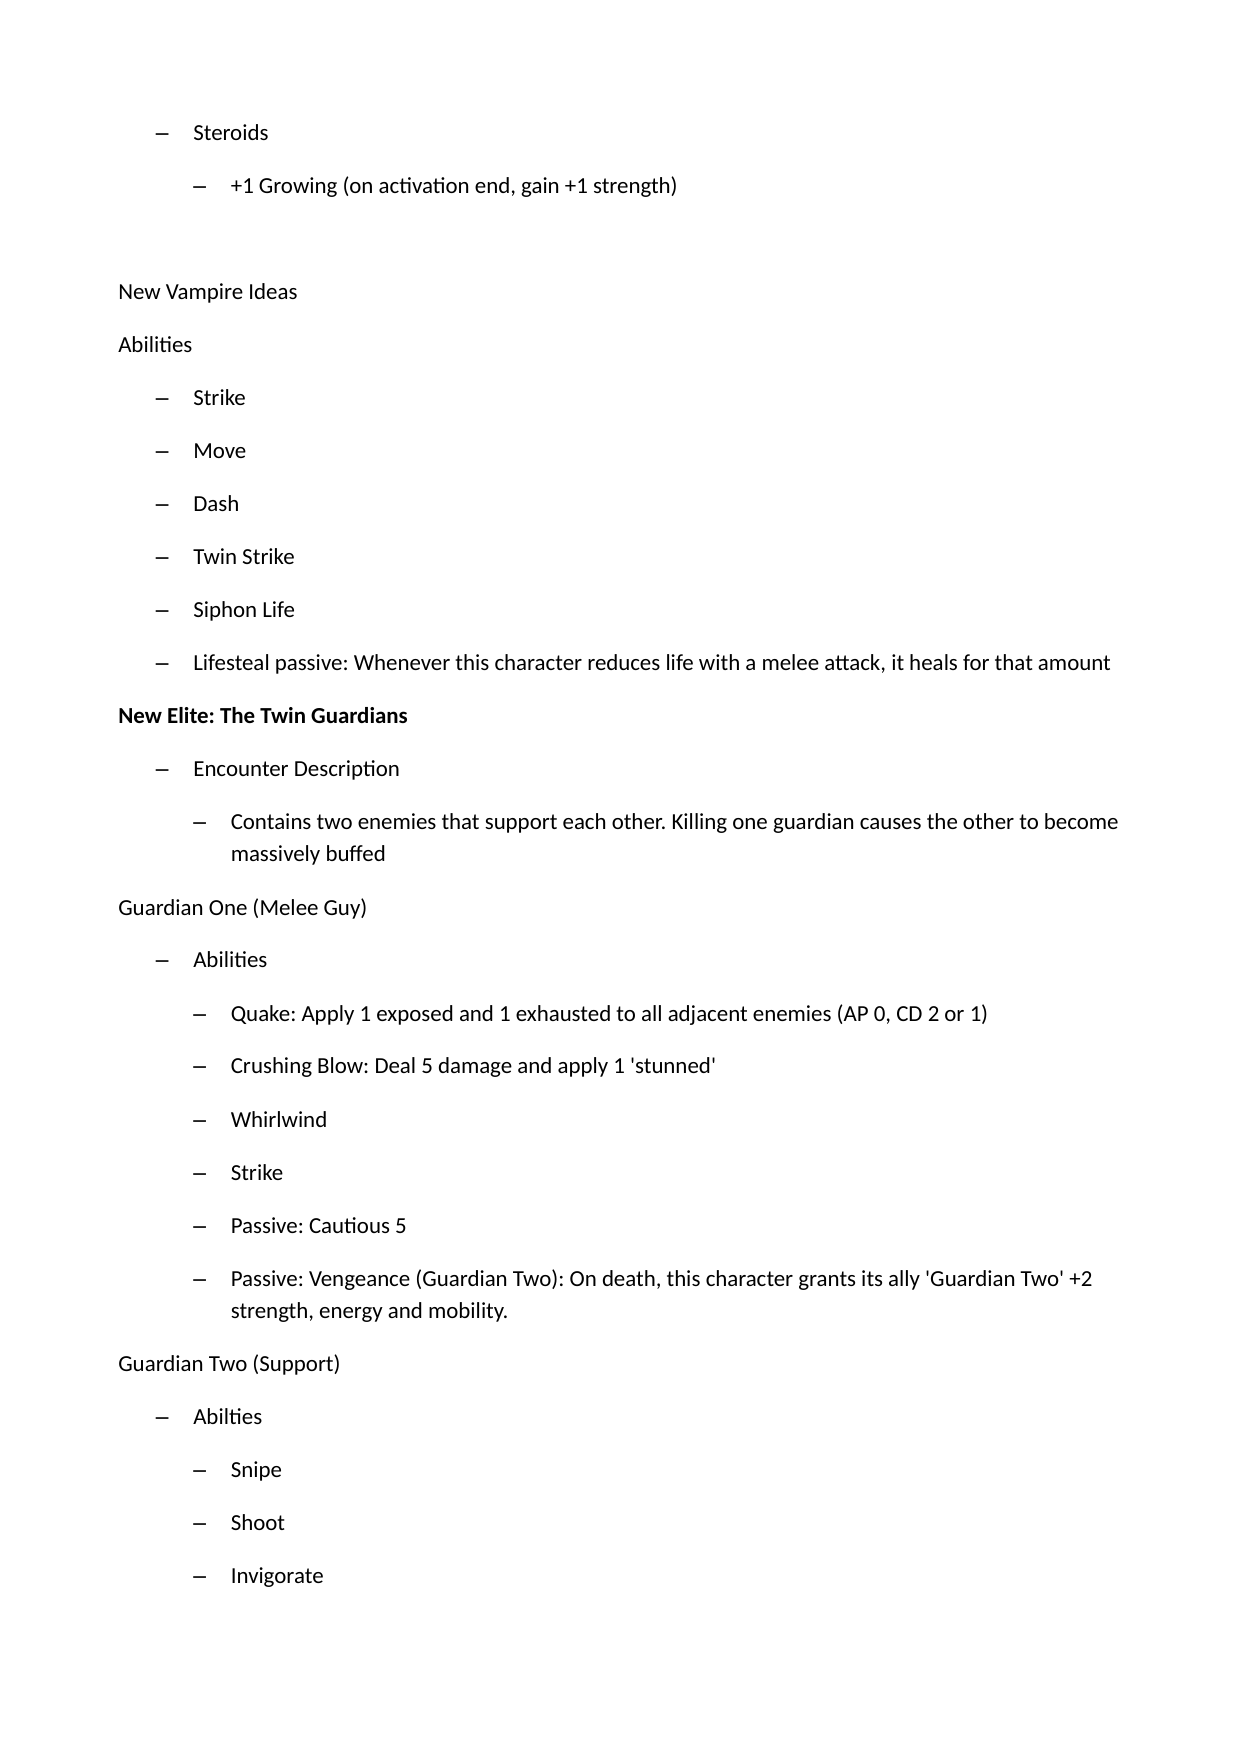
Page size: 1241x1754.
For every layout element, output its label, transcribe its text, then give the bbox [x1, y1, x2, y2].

list Whirlwind [193, 1105, 1122, 1133]
list Strike [193, 1158, 1122, 1186]
list Contains two enemies that support each other. Killing one guardian causes the other to become massively buffed [193, 807, 1122, 868]
list Steroids [156, 118, 1122, 146]
list +1 Growing (on activation end, gain +1 strength) [193, 171, 1122, 199]
list Passive: Cautious 5 [193, 1211, 1122, 1239]
list Snipe [193, 1455, 1122, 1483]
list Crushing Blow: Deal 5 damage and apply 1 'stunned' [193, 1052, 1122, 1080]
list Dash [156, 489, 1122, 517]
list Abilities [156, 946, 1122, 974]
text Abilities [118, 330, 1122, 358]
text New Elite: The Twin Guardians [118, 701, 1122, 729]
list Twin Strike [156, 542, 1122, 570]
list Shoot [193, 1508, 1122, 1536]
list Siphon Life [156, 595, 1122, 623]
text New Vampire Ideas [118, 277, 1122, 305]
list Move [156, 436, 1122, 464]
list Lifesteal passive: Whenever this character reduces life with a melee attack, it heals for that amount [156, 648, 1122, 676]
list Abilties [156, 1402, 1122, 1430]
text Guardian One (Melee Guy) [118, 893, 1122, 921]
list Quake: Apply 1 exposed and 1 exhausted to all adjacent enemies (AP 0, CD 2 or 1) [193, 999, 1122, 1027]
list Strike [156, 383, 1122, 411]
list Encounter Description [156, 754, 1122, 782]
list Invigorate [193, 1561, 1122, 1589]
list Passive: Vengeance (Guardian Two): On death, this character grants its ally 'Guardian Two' +2 strength, energy and mobility. [193, 1264, 1122, 1324]
text Guardian Two (Support) [118, 1349, 1122, 1377]
